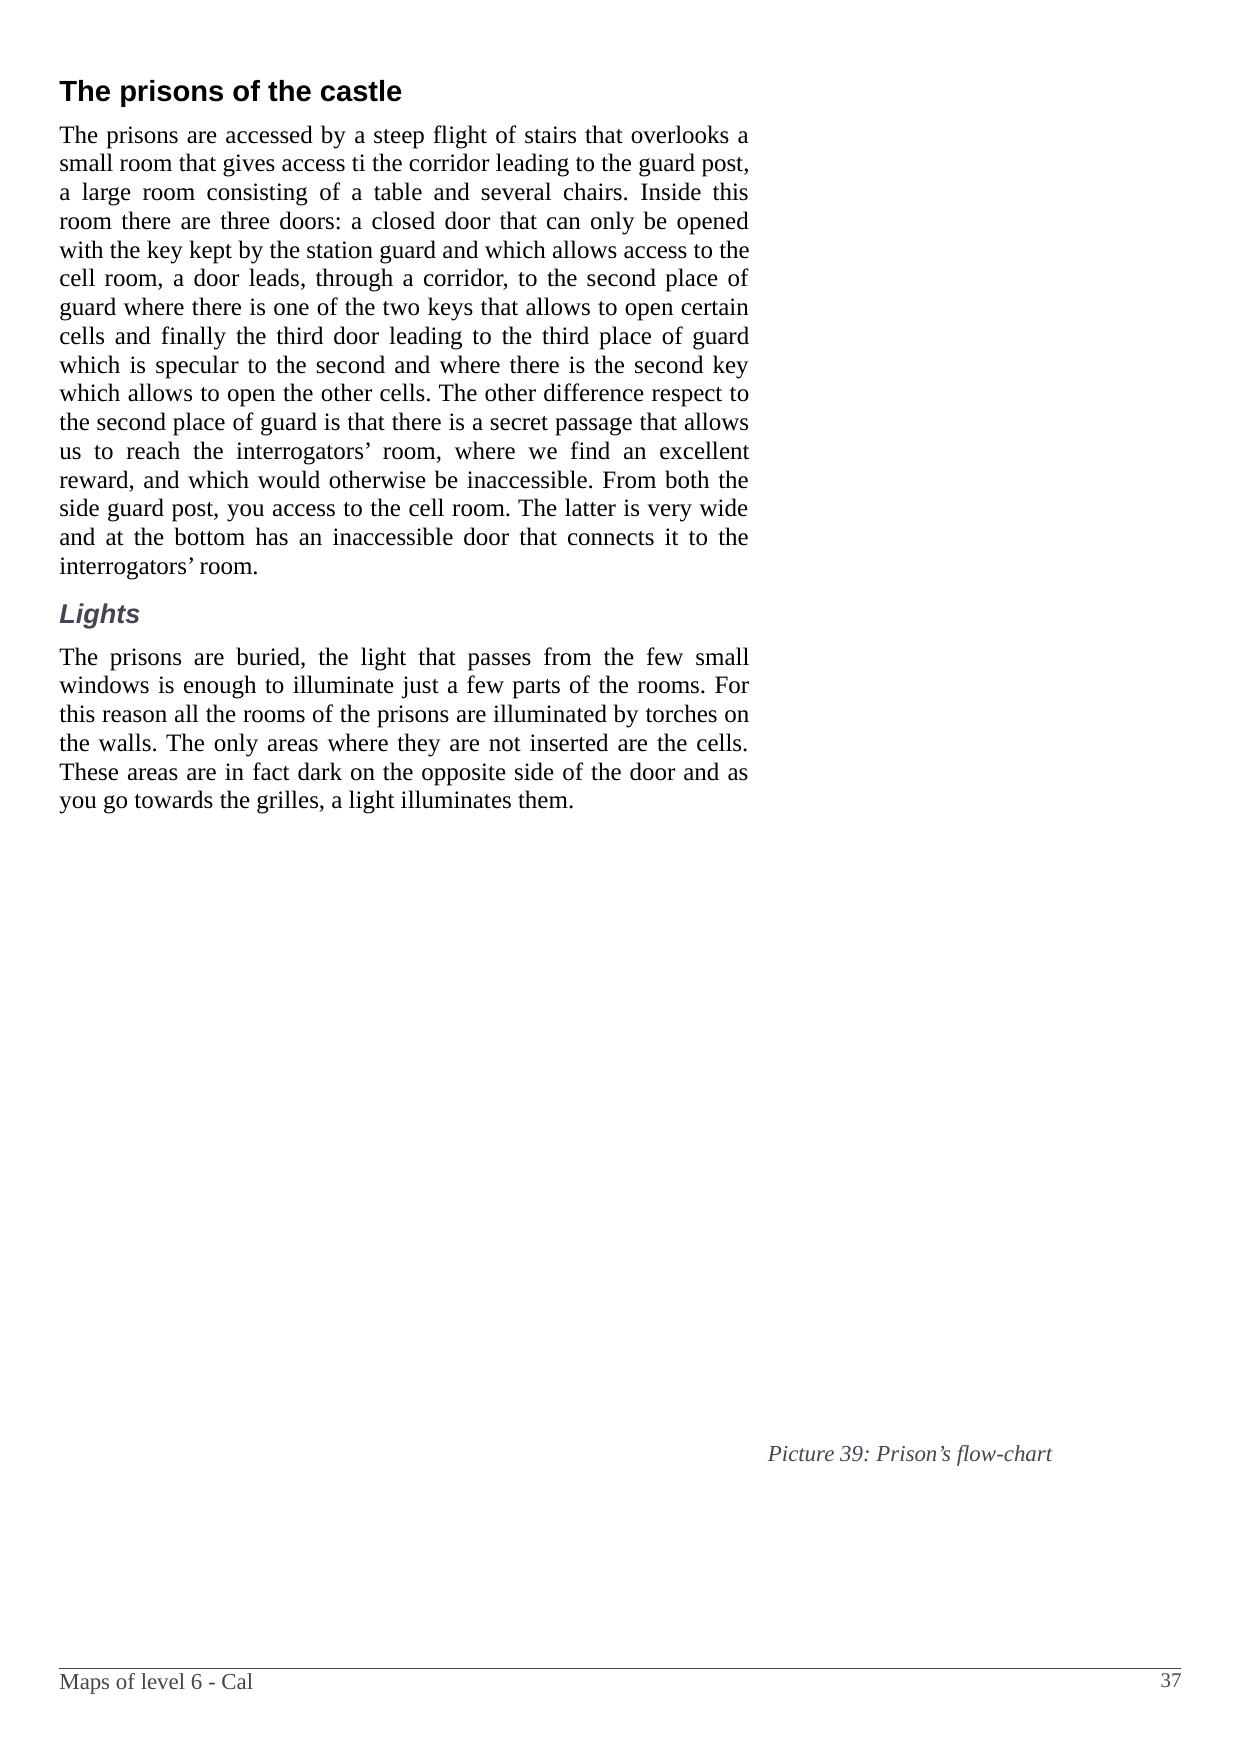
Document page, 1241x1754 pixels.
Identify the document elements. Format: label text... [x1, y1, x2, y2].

table_header [768, 120, 1181, 1472]
subtitle The prisons of the castle [59, 74, 1181, 107]
table_header The prisons are accessed by a steep flight of stairs that overlooks a small room that gives access ti the corridor leading to the guard post, a large room consisting of a table and several chairs. Inside this room there are three doors: a closed door that can only be opened with the key kept by the station guard and which allows access to the cell room, a door leads, through a corridor, to the second place of guard where there is one of the two keys that allows to open certain cells and finally the third door leading to the third place of guard which is specular to the second and where there is the second key which allows to open the other cells. The other difference respect to the second place of guard is that there is a secret passage that allows us to reach the interrogators’ room, where we find an excellent reward, and which would otherwise be inaccessible. From both the side guard post, you access to the cell room. The latter is very wide and at the bottom has an inaccessible door that connects it to the interrogators’ room. Lights The prisons are buried, the light that passes from the few small windows is enough to illuminate just a few parts of the rooms. For this reason all the rooms of the prisons are illuminated by torches on the walls. The only areas where they are not inserted are the cells. These areas are in fact dark on the opposite side of the door and as you go towards the grilles, a light illuminates them. [59, 120, 768, 1472]
table_header [772, 1447, 778, 1454]
